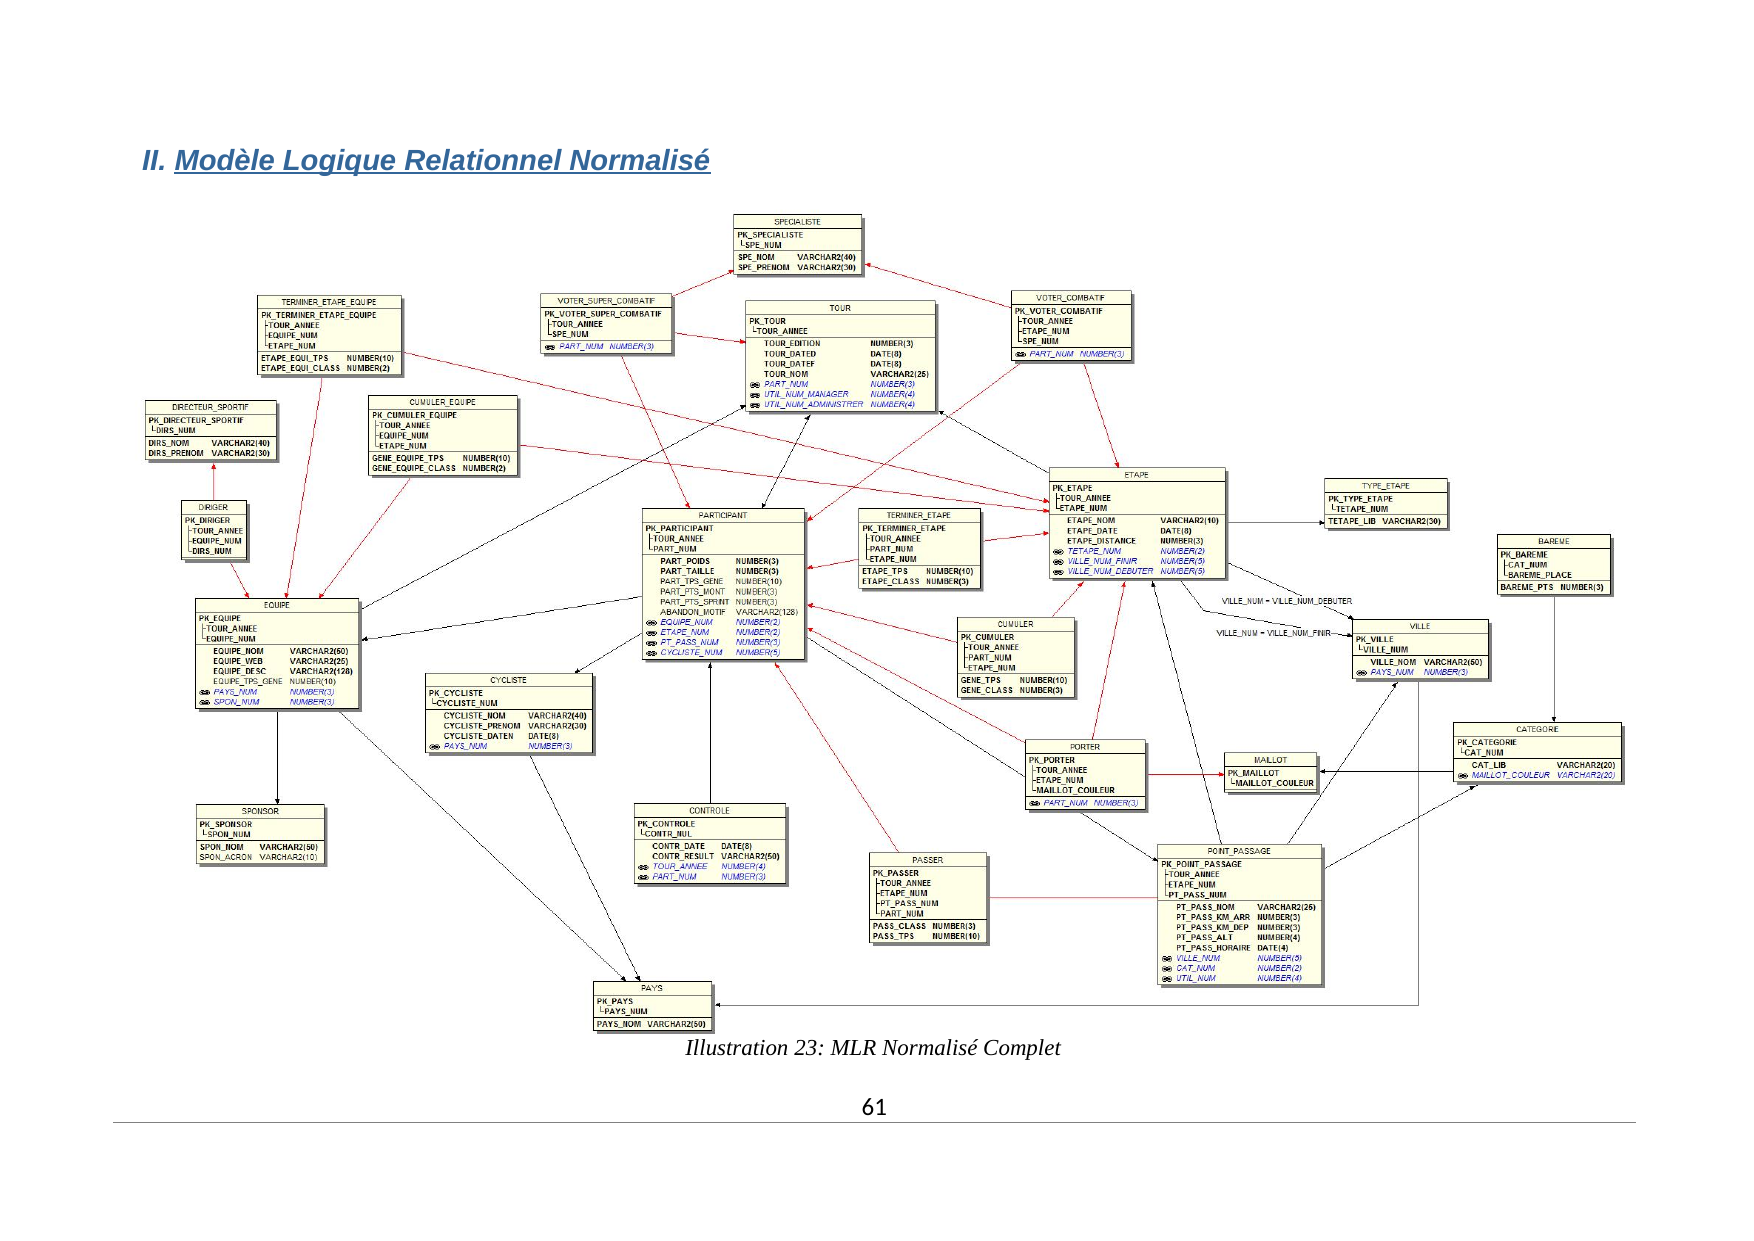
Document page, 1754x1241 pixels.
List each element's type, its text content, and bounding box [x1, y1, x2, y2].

text Illustration 23: MLR Normalisé Complet [123, 1035, 1625, 1061]
picture [123, 198, 1626, 1035]
subtitle Modèle Logique Relationnel Normalisé [142, 143, 1636, 176]
